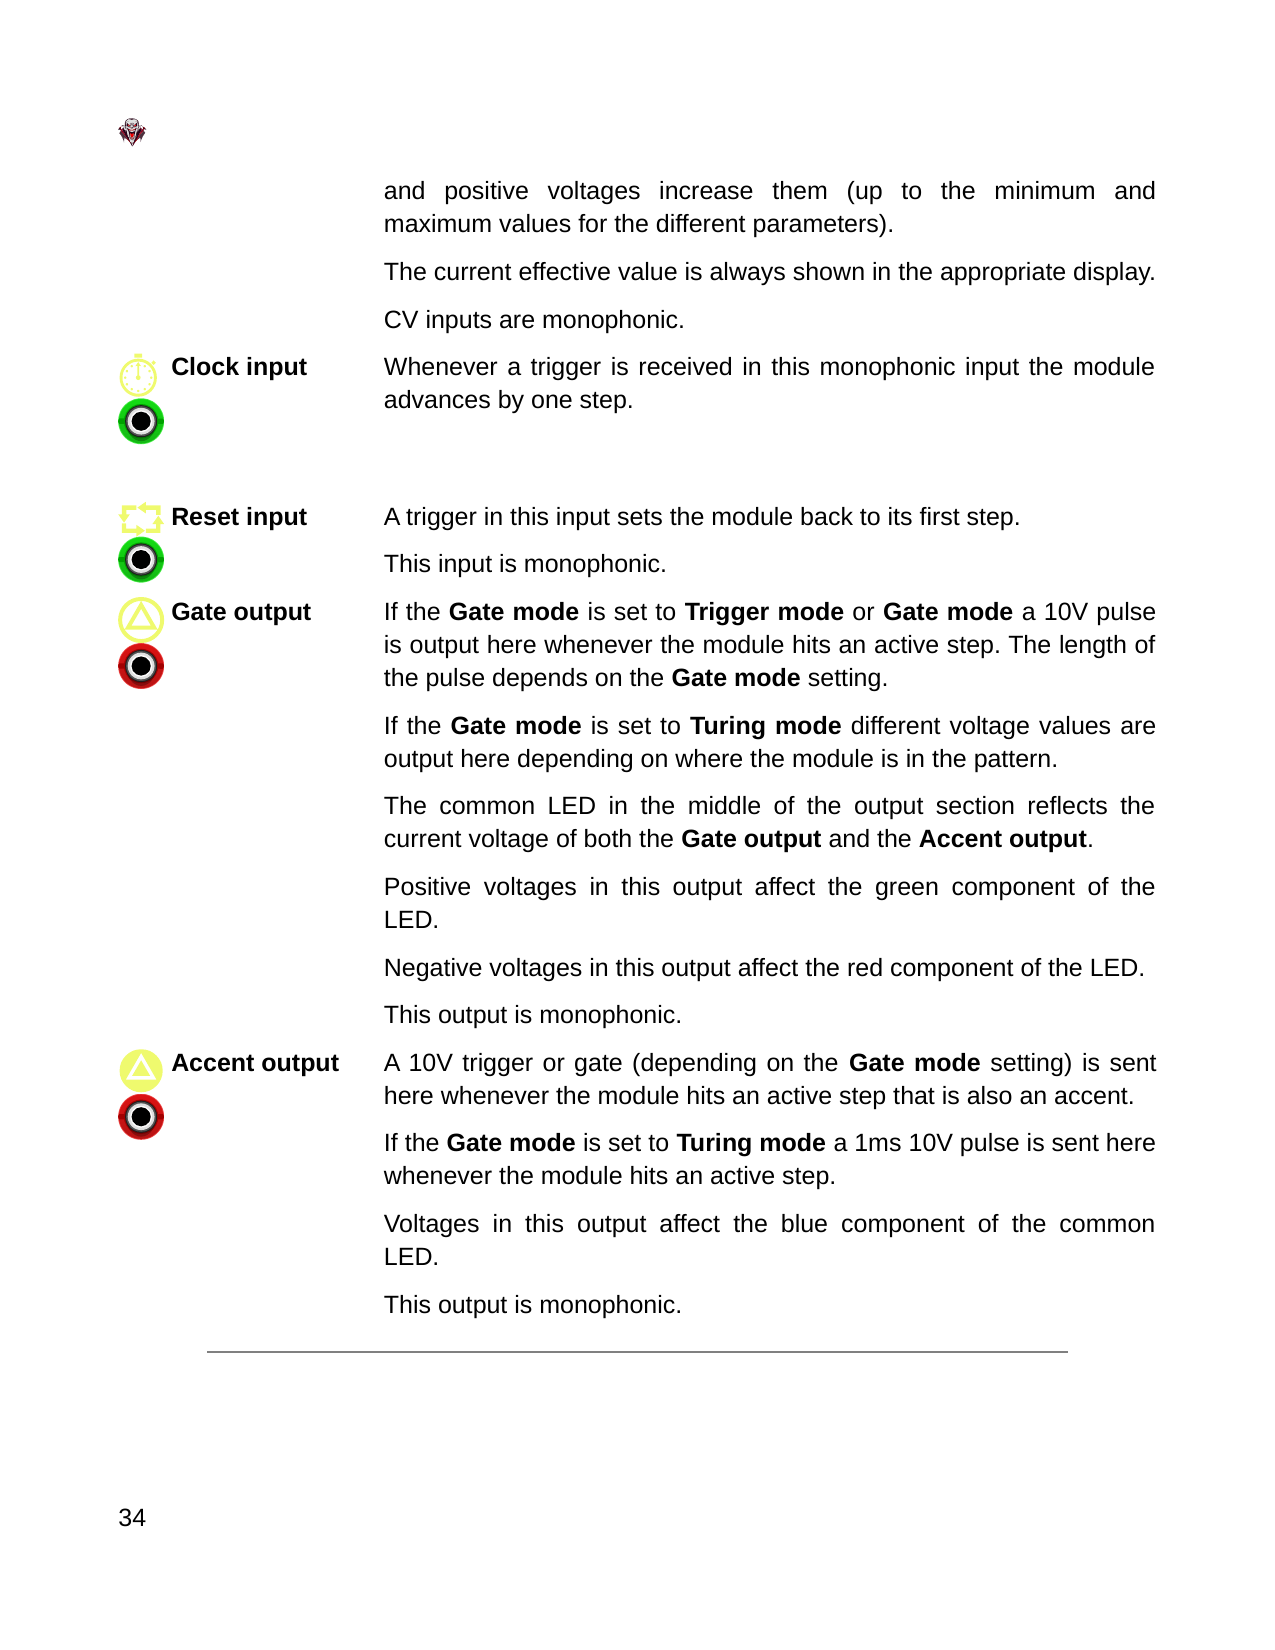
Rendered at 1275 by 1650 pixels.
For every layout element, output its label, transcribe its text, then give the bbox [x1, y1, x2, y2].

table_cell [118, 502, 144, 514]
table_cell Clock input [171, 352, 384, 502]
table_cell [118, 626, 134, 659]
table_cell [118, 597, 134, 613]
table_cell [118, 352, 171, 502]
table_cell If the Gate mode is set to Trigger mode or Gate mode a 10V pulse is output here whenever the module hits an active step. The length of the pulse depends on the Gate mode setting. If the Gate mode is set to Turing mode different voltage values are output here depending on where the module is in the pattern. The common LED in the middle of the output section reflects the current voltage of both the Gate output and the Accent output. Positive voltages in this output affect the green component of the LED. Negative voltages in this output affect the red component of the LED. This output is monophonic. [384, 597, 1157, 1048]
table_cell [118, 1048, 171, 1337]
table_cell [118, 597, 171, 1048]
table_cell and positive voltages increase them (up to the minimum and maximum values for the different parameters). The current effective value is always shown in the appropriate display. CV inputs are monophonic. [384, 176, 1157, 352]
table_cell [126, 630, 156, 638]
table_cell [171, 176, 384, 352]
table_cell [125, 509, 158, 530]
table_cell [118, 502, 171, 597]
table_cell [133, 611, 149, 625]
table_cell [118, 516, 136, 553]
table_cell Accent output [171, 1048, 384, 1337]
table_cell Reset input [171, 502, 384, 597]
table_cell Whenever a trigger is received in this monophonic input the module advances by one step. [384, 352, 1157, 502]
table_cell [118, 176, 171, 352]
table_cell A 10V trigger or gate (depending on the Gate mode setting) is sent here whenever the module hits an active step that is also an accent. If the Gate mode is set to Turing mode a 1ms 10V pulse is sent here whenever the module hits an active step. Voltages in this output affect the blue component of the common LED. This output is monophonic. [384, 1048, 1157, 1337]
table_cell Gate output [171, 597, 384, 1048]
table_cell [123, 602, 139, 628]
table_cell A trigger in this input sets the module back to its first step. This input is monophonic. [384, 502, 1157, 597]
table_cell [143, 602, 160, 628]
